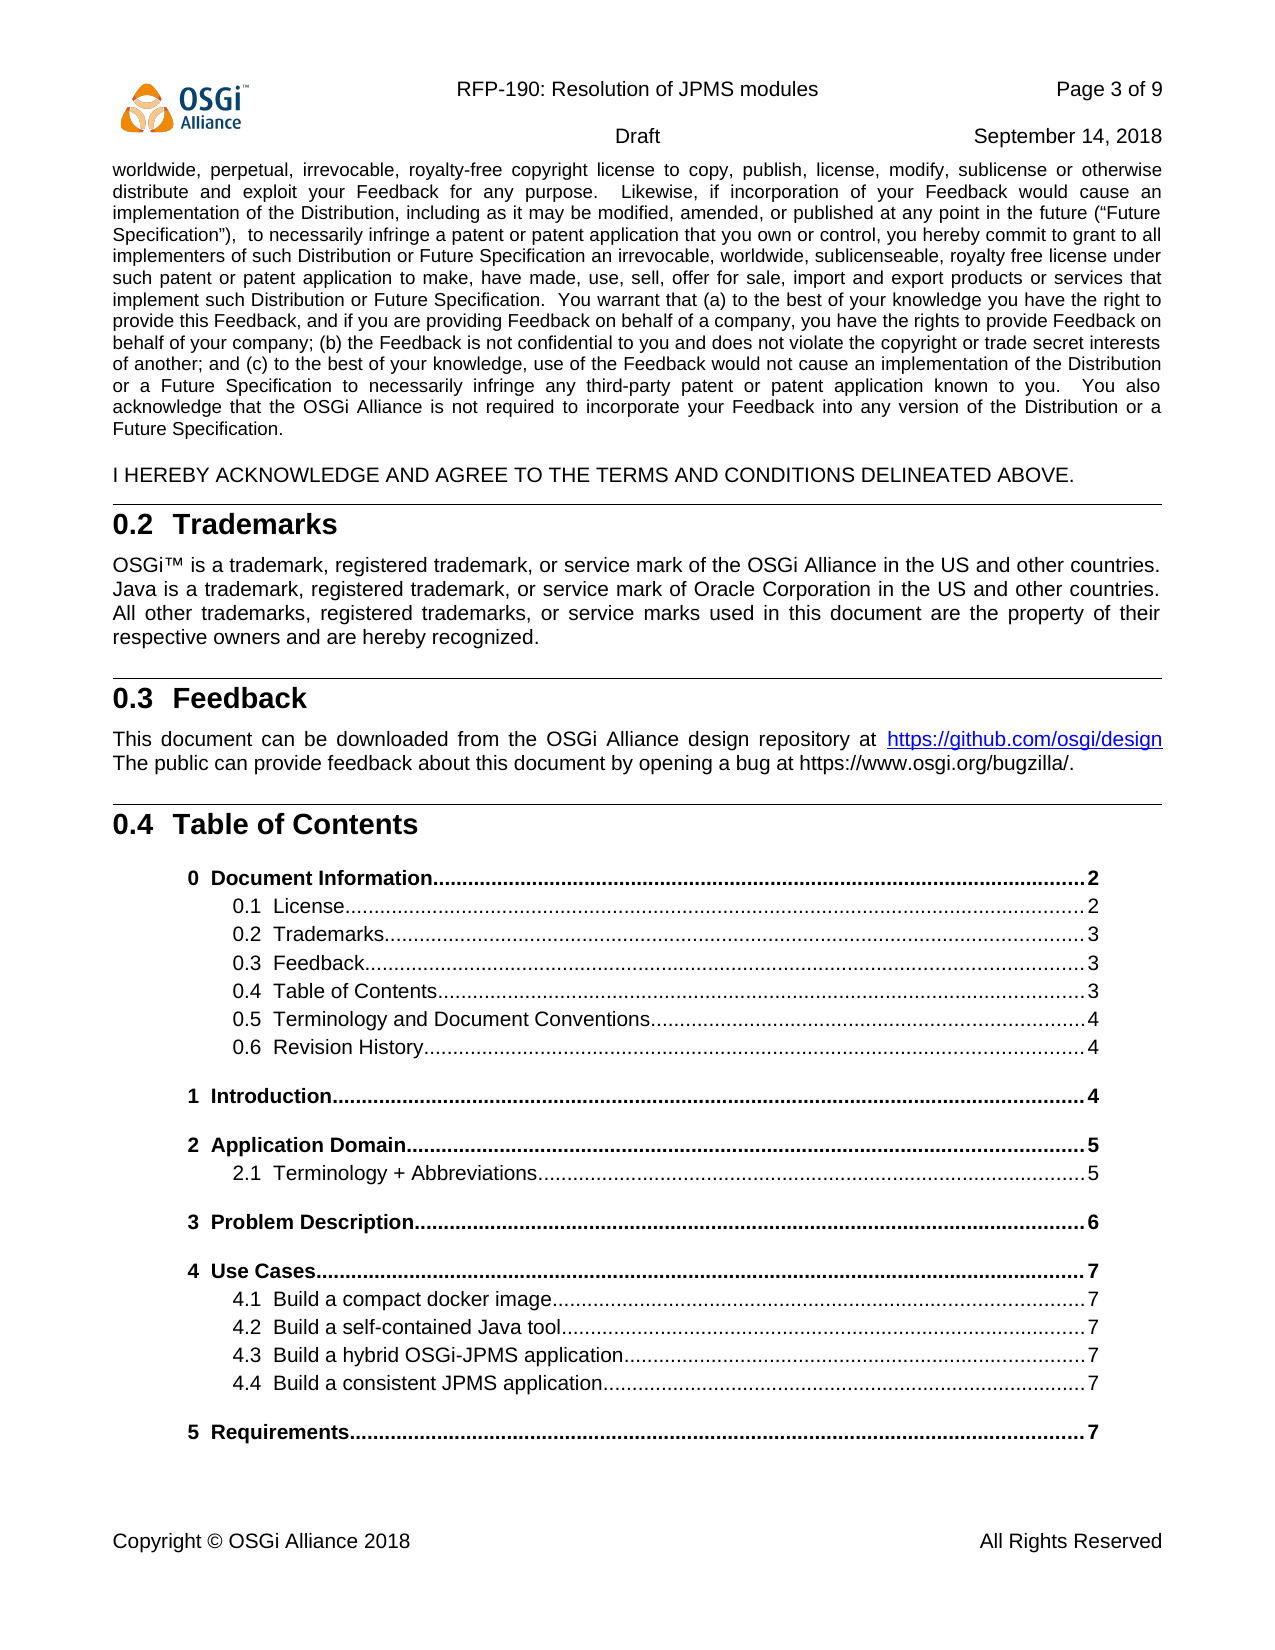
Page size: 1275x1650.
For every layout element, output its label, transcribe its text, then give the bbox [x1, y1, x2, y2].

text This document can be downloaded from the OSGi Alliance design repository at https://github.com/osgi/design The public can provide feedback about this document by opening a bug at https://www.osgi.org/bugzilla/. [112, 727, 1162, 775]
text 0.1 License 2 [232, 894, 1162, 918]
text I HEREBY ACKNOWLEDGE AND AGREE TO THE TERMS AND CONDITIONS DELINEATED ABOVE. [112, 463, 1162, 487]
subtitle Table of Contents [112, 805, 1162, 841]
text 4.3 Build a hybrid OSGi-JPMS application 7 [232, 1343, 1162, 1367]
text 4.2 Build a self-contained Java tool 7 [232, 1315, 1162, 1339]
text 4.1 Build a compact docker image 7 [232, 1287, 1162, 1311]
text 1 Introduction 4 [187, 1084, 1162, 1108]
text 0.3 Feedback 3 [232, 950, 1162, 974]
subtitle Feedback [112, 679, 1162, 715]
text worldwide, perpetual, irrevocable, royalty-free copyright license to copy, publish, license, modify, sublicense or otherwise distribute and exploit your Feedback for any purpose. Likewise, if incorporation of your Feedback would cause an implementation of the Distribution, including as it may be modified, amended, or published at any point in the future (“Future Specification”), to necessarily infringe a patent or patent application that you own or control, you hereby commit to grant to all implementers of such Distribution or Future Specification an irrevocable, worldwide, sublicenseable, royalty free license under such patent or patent application to make, have made, use, sell, offer for sale, import and export products or services that implement such Distribution or Future Specification. You warrant that (a) to the best of your knowledge you have the right to provide this Feedback, and if you are providing Feedback on behalf of a company, you have the rights to provide Feedback on behalf of your company; (b) the Feedback is not confidential to you and does not violate the copyright or trade secret interests of another; and (c) to the best of your knowledge, use of the Feedback would not cause an implementation of the Distribution or a Future Specification to necessarily infringe any third-party patent or patent application known to you. You also acknowledge that the OSGi Alliance is not required to incorporate your Feedback into any version of the Distribution or a Future Specification. [112, 159, 1162, 439]
text 4.4 Build a consistent JPMS application 7 [232, 1371, 1162, 1395]
text 4 Use Cases 7 [187, 1259, 1162, 1283]
text 0.4 Table of Contents 3 [232, 978, 1162, 1002]
text 0 Document Information 2 [187, 866, 1162, 890]
text 5 Requirements 7 [187, 1420, 1162, 1444]
text OSGi™ is a trademark, registered trademark, or service mark of the OSGi Alliance in the US and other countries. Java is a trademark, registered trademark, or service mark of Oracle Corporation in the US and other countries. All other trademarks, registered trademarks, or service marks used in this document are the property of their respective owners and are hereby recognized. [112, 553, 1162, 649]
picture [113, 76, 257, 140]
text 0.5 Terminology and Document Conventions 4 [232, 1007, 1162, 1031]
subtitle Trademarks [112, 505, 1162, 541]
text 0.6 Revision History 4 [232, 1035, 1162, 1059]
text 3 Problem Description 6 [187, 1210, 1162, 1234]
text 0.2 Trademarks 3 [232, 922, 1162, 946]
text 2 Application Domain 5 [187, 1133, 1162, 1157]
text 2.1 Terminology + Abbreviations 5 [232, 1161, 1162, 1185]
